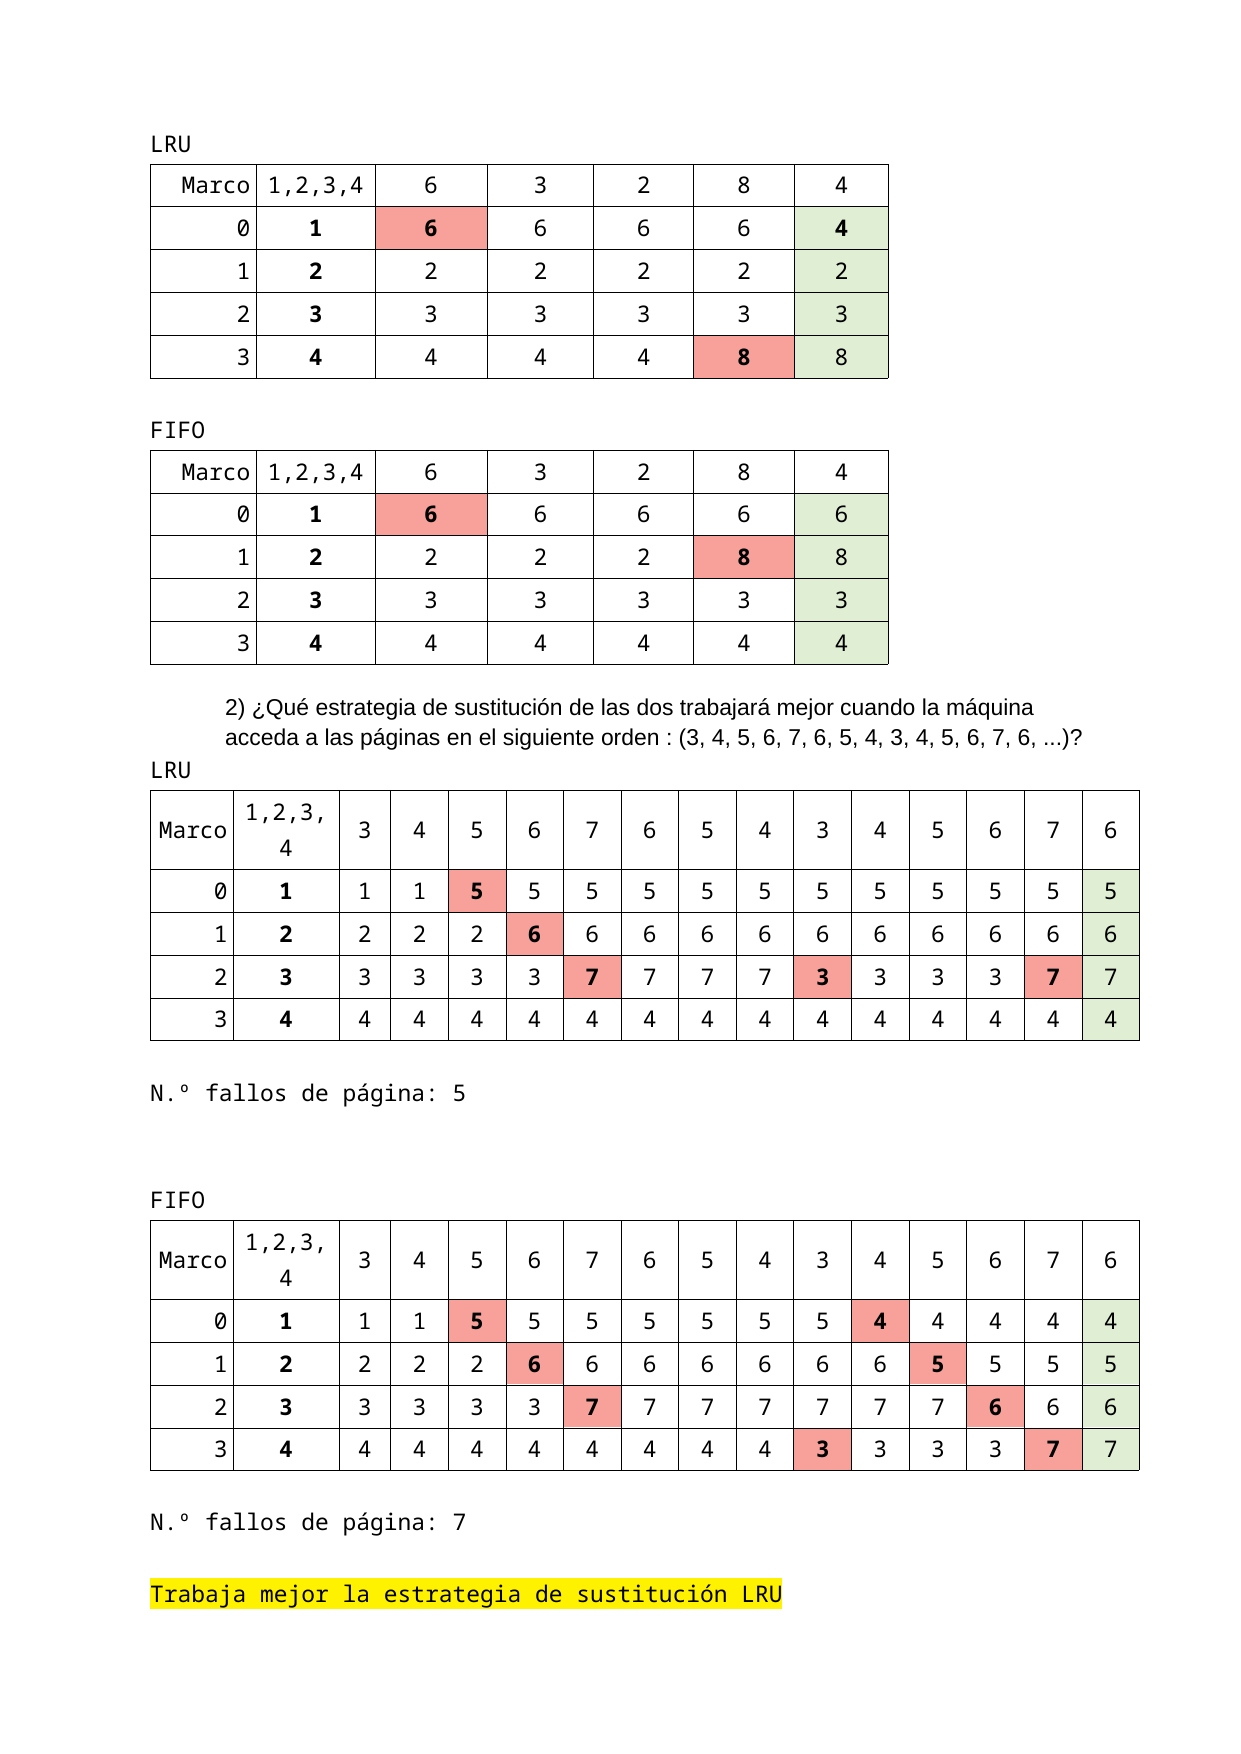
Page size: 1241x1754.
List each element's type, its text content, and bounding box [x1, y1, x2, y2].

table_cell 5 [622, 1300, 678, 1342]
table_cell 6 [737, 913, 793, 955]
table_cell 3 [488, 293, 593, 335]
table_cell 6 [507, 1343, 563, 1384]
table_cell 5 [679, 1300, 736, 1342]
table_cell 0 [151, 207, 256, 249]
table_header 1,2,3,4 [234, 791, 339, 869]
table_cell 5 [737, 1300, 793, 1342]
table_header 6 [967, 791, 1024, 869]
table_cell 0 [151, 870, 233, 912]
table_cell 2 [376, 536, 487, 578]
table_cell 3 [507, 1386, 563, 1427]
table_cell 3 [694, 293, 794, 335]
text N.º fallos de página: 7 [150, 1506, 1090, 1537]
table_header 4 [795, 451, 888, 492]
table_cell 6 [852, 1343, 909, 1384]
table_header 3 [340, 791, 390, 869]
table_cell 4 [234, 999, 339, 1040]
table_cell 6 [794, 1343, 851, 1384]
table_cell 6 [1083, 913, 1139, 955]
table_cell 3 [910, 1429, 966, 1470]
table_header 4 [852, 791, 909, 869]
table_cell 2 [340, 1343, 390, 1384]
table_header 4 [737, 1221, 793, 1299]
table_cell 4 [564, 1429, 621, 1470]
table_cell 7 [622, 956, 678, 998]
table_cell 1 [340, 1300, 390, 1342]
table_cell 2 [340, 913, 390, 955]
table_cell 4 [737, 999, 793, 1040]
table_cell 1 [151, 536, 256, 578]
table_cell 3 [507, 956, 563, 998]
table_cell 4 [679, 999, 736, 1040]
table_cell 5 [622, 870, 678, 912]
table_cell 4 [1025, 1300, 1082, 1342]
table_header 3 [488, 165, 593, 206]
table_header 7 [1025, 1221, 1082, 1299]
table_cell 7 [1025, 956, 1082, 998]
table_header 5 [679, 1221, 736, 1299]
table_cell 6 [376, 207, 487, 249]
table_cell 4 [594, 622, 693, 664]
table_header 7 [564, 1221, 621, 1299]
table_cell 5 [910, 1343, 966, 1384]
text FIFO [150, 414, 1090, 445]
table_cell 3 [794, 1429, 851, 1470]
table_cell 3 [340, 956, 390, 998]
table_cell 6 [622, 913, 678, 955]
table_cell 2 [151, 956, 233, 998]
text N.º fallos de página: 5 [150, 1076, 1090, 1108]
table_cell 1 [391, 870, 448, 912]
table_cell 2 [594, 536, 693, 578]
table_cell 3 [852, 1429, 909, 1470]
table_cell 5 [1083, 870, 1139, 912]
table_cell 2 [449, 913, 506, 955]
table_cell 4 [737, 1429, 793, 1470]
table_cell 2 [694, 250, 794, 292]
table_cell 3 [594, 293, 693, 335]
table_header 4 [795, 165, 888, 206]
table_cell 2 [151, 1386, 233, 1427]
table_cell 8 [795, 536, 888, 578]
table_cell 8 [694, 336, 794, 378]
table_cell 4 [622, 1429, 678, 1470]
table_cell 5 [1083, 1343, 1139, 1384]
table_cell 0 [151, 1300, 233, 1342]
table_cell 5 [852, 870, 909, 912]
table_cell 5 [679, 870, 736, 912]
table_cell 7 [852, 1386, 909, 1427]
table_cell 1 [151, 1343, 233, 1384]
text Trabaja mejor la estrategia de sustitución LRU [150, 1578, 1090, 1609]
table_header 2 [594, 451, 693, 492]
table_cell 3 [391, 1386, 448, 1427]
table_cell 7 [794, 1386, 851, 1427]
table_cell 4 [1083, 1300, 1139, 1342]
table_cell 4 [795, 622, 888, 664]
table_cell 7 [679, 1386, 736, 1427]
table_header 5 [449, 791, 506, 869]
table_header 3 [794, 791, 851, 869]
table_cell 1 [151, 250, 256, 292]
table_cell 1 [151, 913, 233, 955]
table_cell 5 [794, 1300, 851, 1342]
table_header 3 [794, 1221, 851, 1299]
table_header 8 [694, 451, 794, 492]
table_cell 3 [151, 1429, 233, 1470]
table_header 1,2,3,4 [234, 1221, 339, 1299]
table_header 6 [1083, 1221, 1139, 1299]
table_cell 3 [795, 293, 888, 335]
table_cell 3 [967, 956, 1024, 998]
table_cell 3 [391, 956, 448, 998]
table_cell 3 [794, 956, 851, 998]
table_cell 2 [376, 250, 487, 292]
table_cell 6 [622, 1343, 678, 1384]
table_header 4 [852, 1221, 909, 1299]
table_cell 4 [852, 999, 909, 1040]
table_cell 2 [488, 250, 593, 292]
text FIFO [150, 1184, 1090, 1216]
table_cell 6 [1025, 913, 1082, 955]
table_cell 1 [257, 494, 375, 535]
table_cell 4 [257, 622, 375, 664]
table_cell 6 [488, 207, 593, 249]
table_cell 5 [737, 870, 793, 912]
table_cell 2 [488, 536, 593, 578]
table_cell 7 [737, 956, 793, 998]
table_header 5 [679, 791, 736, 869]
table_cell 6 [694, 207, 794, 249]
table_cell 5 [449, 1300, 506, 1342]
table_header 5 [910, 791, 966, 869]
table_cell 6 [679, 913, 736, 955]
table_cell 5 [1025, 1343, 1082, 1384]
table_cell 5 [564, 1300, 621, 1342]
table_cell 5 [507, 870, 563, 912]
table_cell 6 [795, 494, 888, 535]
table_cell 4 [234, 1429, 339, 1470]
table_cell 5 [1025, 870, 1082, 912]
table_cell 4 [794, 999, 851, 1040]
table_cell 4 [564, 999, 621, 1040]
table_cell 4 [795, 207, 888, 249]
table_cell 3 [910, 956, 966, 998]
table_cell 5 [449, 870, 506, 912]
table_cell 2 [151, 579, 256, 621]
table_header 6 [507, 791, 563, 869]
table_header Marco [151, 165, 256, 206]
table_cell 3 [234, 956, 339, 998]
table_cell 7 [1025, 1429, 1082, 1470]
table_cell 6 [1025, 1386, 1082, 1427]
table_cell 4 [391, 999, 448, 1040]
table_header 5 [449, 1221, 506, 1299]
table_cell 4 [967, 999, 1024, 1040]
table_cell 3 [449, 1386, 506, 1427]
table_cell 3 [257, 579, 375, 621]
table_header 3 [488, 451, 593, 492]
table_cell 4 [376, 336, 487, 378]
table_cell 6 [967, 1386, 1024, 1427]
table_cell 4 [507, 999, 563, 1040]
table_cell 5 [967, 1343, 1024, 1384]
table_cell 3 [376, 579, 487, 621]
table_cell 3 [376, 293, 487, 335]
table_cell 7 [622, 1386, 678, 1427]
table_header 1,2,3,4 [257, 451, 375, 492]
table_header 6 [1083, 791, 1139, 869]
table_cell 6 [507, 913, 563, 955]
table_header 8 [694, 165, 794, 206]
table_cell 4 [488, 622, 593, 664]
table_cell 6 [594, 207, 693, 249]
table_cell 4 [594, 336, 693, 378]
table_cell 3 [694, 579, 794, 621]
table_cell 7 [1083, 1429, 1139, 1470]
table_cell 3 [488, 579, 593, 621]
table_cell 6 [564, 913, 621, 955]
table_header 6 [376, 165, 487, 206]
table_cell 2 [257, 536, 375, 578]
table_cell 4 [449, 999, 506, 1040]
table_header 6 [967, 1221, 1024, 1299]
table_cell 8 [694, 536, 794, 578]
table_cell 6 [594, 494, 693, 535]
table_cell 6 [794, 913, 851, 955]
table_cell 4 [376, 622, 487, 664]
table_header 4 [391, 791, 448, 869]
table_cell 4 [622, 999, 678, 1040]
table_cell 2 [234, 913, 339, 955]
table_cell 4 [340, 999, 390, 1040]
table_cell 5 [794, 870, 851, 912]
table_cell 2 [257, 250, 375, 292]
table_cell 7 [564, 1386, 621, 1427]
table_cell 6 [564, 1343, 621, 1384]
table_cell 7 [910, 1386, 966, 1427]
table_cell 1 [234, 870, 339, 912]
table_header 4 [391, 1221, 448, 1299]
table_cell 3 [852, 956, 909, 998]
table_cell 4 [967, 1300, 1024, 1342]
table_cell 4 [488, 336, 593, 378]
table_cell 3 [151, 999, 233, 1040]
table_cell 6 [967, 913, 1024, 955]
table_cell 1 [391, 1300, 448, 1342]
table_cell 7 [737, 1386, 793, 1427]
table_cell 4 [340, 1429, 390, 1470]
table_cell 5 [967, 870, 1024, 912]
table_header Marco [151, 791, 233, 869]
table_header 7 [1025, 791, 1082, 869]
table_cell 0 [151, 494, 256, 535]
table_cell 4 [910, 999, 966, 1040]
table_cell 5 [564, 870, 621, 912]
table_cell 2 [449, 1343, 506, 1384]
table_header 7 [564, 791, 621, 869]
table_cell 5 [507, 1300, 563, 1342]
table_cell 7 [564, 956, 621, 998]
table_cell 1 [257, 207, 375, 249]
table_cell 4 [910, 1300, 966, 1342]
table_header 6 [376, 451, 487, 492]
text LRU [150, 128, 1090, 159]
table_cell 2 [795, 250, 888, 292]
table_cell 5 [910, 870, 966, 912]
table_cell 4 [852, 1300, 909, 1342]
table_header 1,2,3,4 [257, 165, 375, 206]
table_cell 4 [1025, 999, 1082, 1040]
table_cell 1 [234, 1300, 339, 1342]
table_header 3 [340, 1221, 390, 1299]
table_cell 6 [737, 1343, 793, 1384]
table_cell 7 [1083, 956, 1139, 998]
table_cell 6 [679, 1343, 736, 1384]
table_header 6 [507, 1221, 563, 1299]
table_cell 2 [151, 293, 256, 335]
table_cell 6 [852, 913, 909, 955]
table_cell 6 [910, 913, 966, 955]
table_header 5 [910, 1221, 966, 1299]
table_header 2 [594, 165, 693, 206]
table_cell 7 [679, 956, 736, 998]
table_cell 2 [594, 250, 693, 292]
table_cell 3 [151, 622, 256, 664]
table_cell 2 [234, 1343, 339, 1384]
text 2) ¿Qué estrategia de sustitución de las dos trabajará mejor cuando la máquina acceda a las páginas en el siguiente orden : (3, 4, 5, 6, 7, 6, 5, 4, 3, 4, 5, 6, 7, 6, ...)? [225, 694, 1090, 751]
text LRU [150, 754, 1090, 786]
table_cell 4 [679, 1429, 736, 1470]
table_header 6 [622, 1221, 678, 1299]
table_cell 4 [257, 336, 375, 378]
table_cell 6 [694, 494, 794, 535]
table_cell 3 [795, 579, 888, 621]
table_cell 6 [376, 494, 487, 535]
table_cell 3 [257, 293, 375, 335]
table_cell 4 [449, 1429, 506, 1470]
table_cell 4 [391, 1429, 448, 1470]
table_cell 6 [1083, 1386, 1139, 1427]
table_cell 2 [391, 1343, 448, 1384]
table_cell 3 [449, 956, 506, 998]
table_cell 8 [795, 336, 888, 378]
table_cell 3 [234, 1386, 339, 1427]
table_cell 6 [488, 494, 593, 535]
table_cell 4 [1083, 999, 1139, 1040]
table_cell 2 [391, 913, 448, 955]
table_cell 3 [594, 579, 693, 621]
table_cell 4 [694, 622, 794, 664]
table_cell 3 [340, 1386, 390, 1427]
table_header Marco [151, 451, 256, 492]
table_header Marco [151, 1221, 233, 1299]
table_cell 3 [967, 1429, 1024, 1470]
table_cell 1 [340, 870, 390, 912]
table_cell 3 [151, 336, 256, 378]
table_cell 4 [507, 1429, 563, 1470]
table_header 6 [622, 791, 678, 869]
table_header 4 [737, 791, 793, 869]
